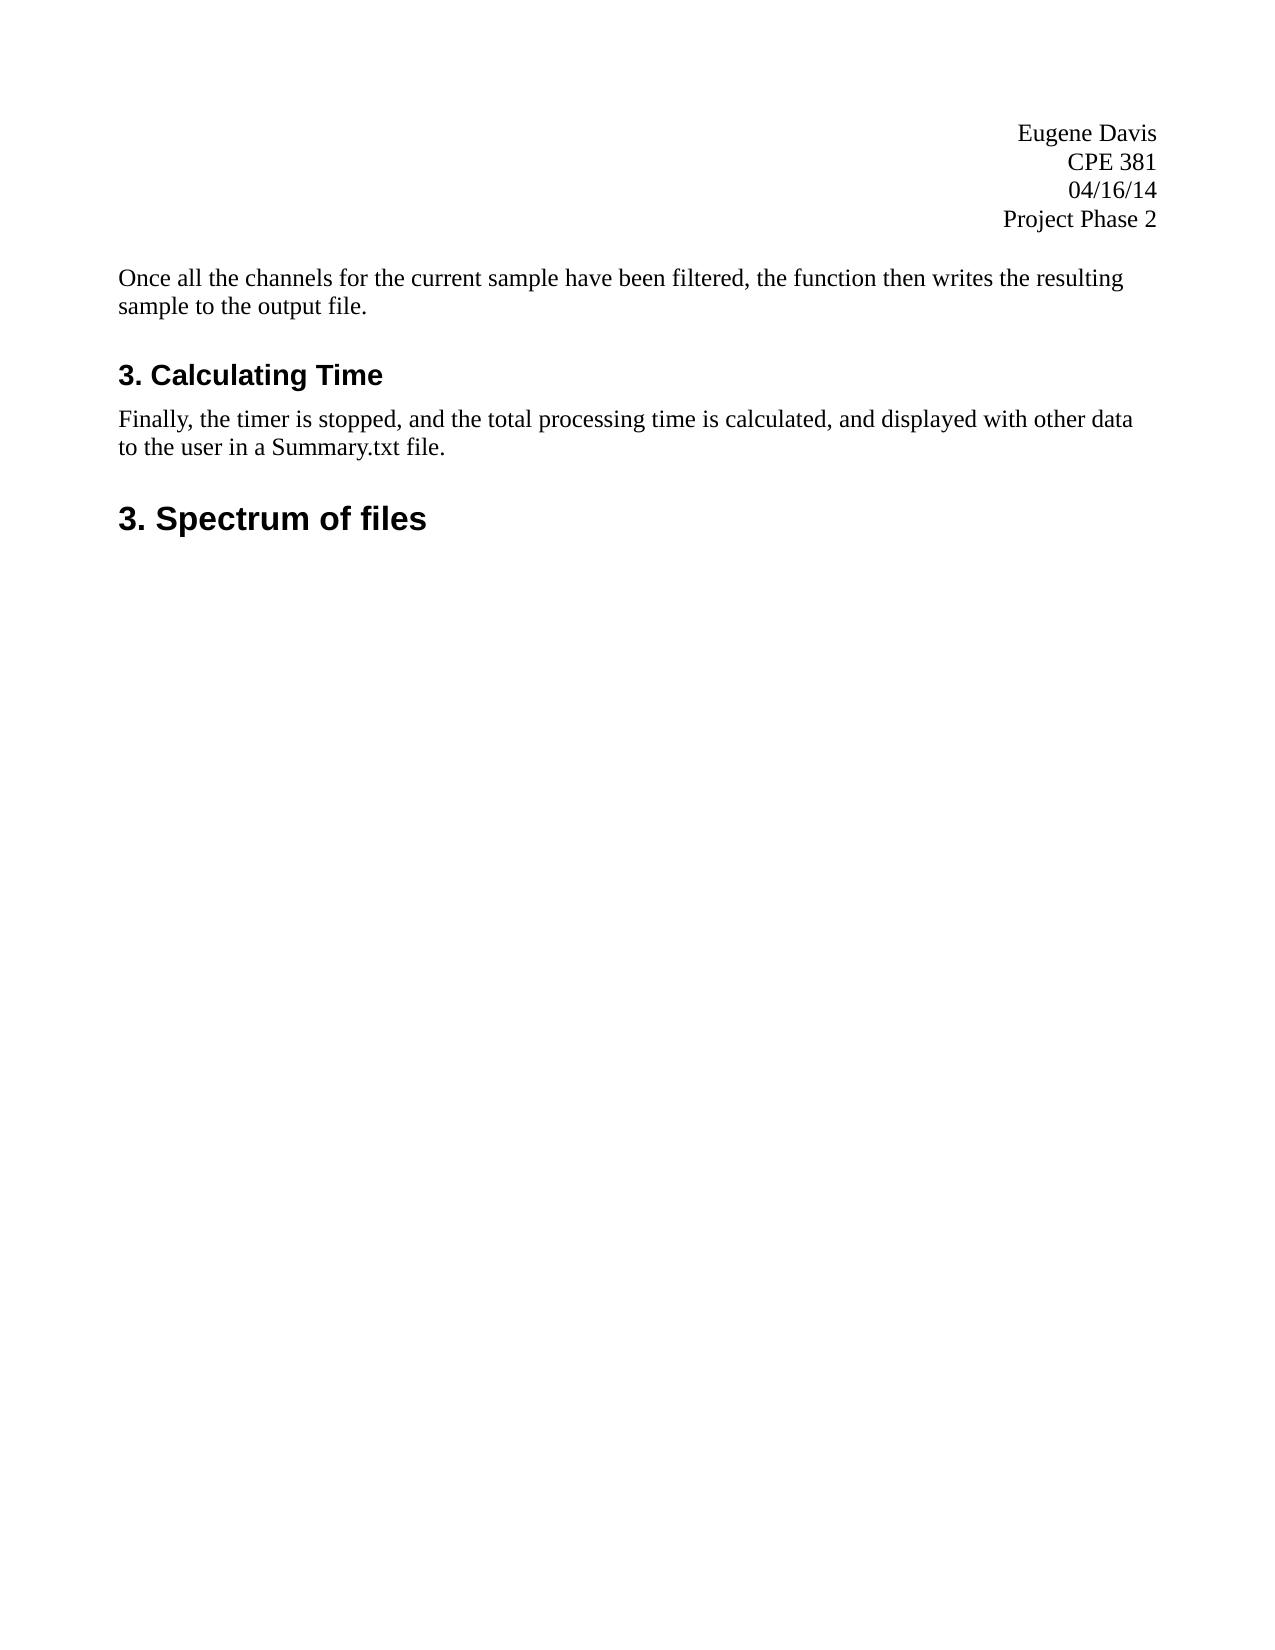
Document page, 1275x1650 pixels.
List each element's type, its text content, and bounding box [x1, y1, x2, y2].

text Once all the channels for the current sample have been filtered, the function then writes the resulting sample to the output file. [118, 263, 1157, 320]
subtitle 3. Spectrum of files [118, 499, 1157, 537]
subtitle 3. Calculating Time [118, 358, 1157, 391]
text Finally, the timer is stopped, and the total processing time is calculated, and displayed with other data to the user in a Summary.txt file. [118, 404, 1157, 461]
